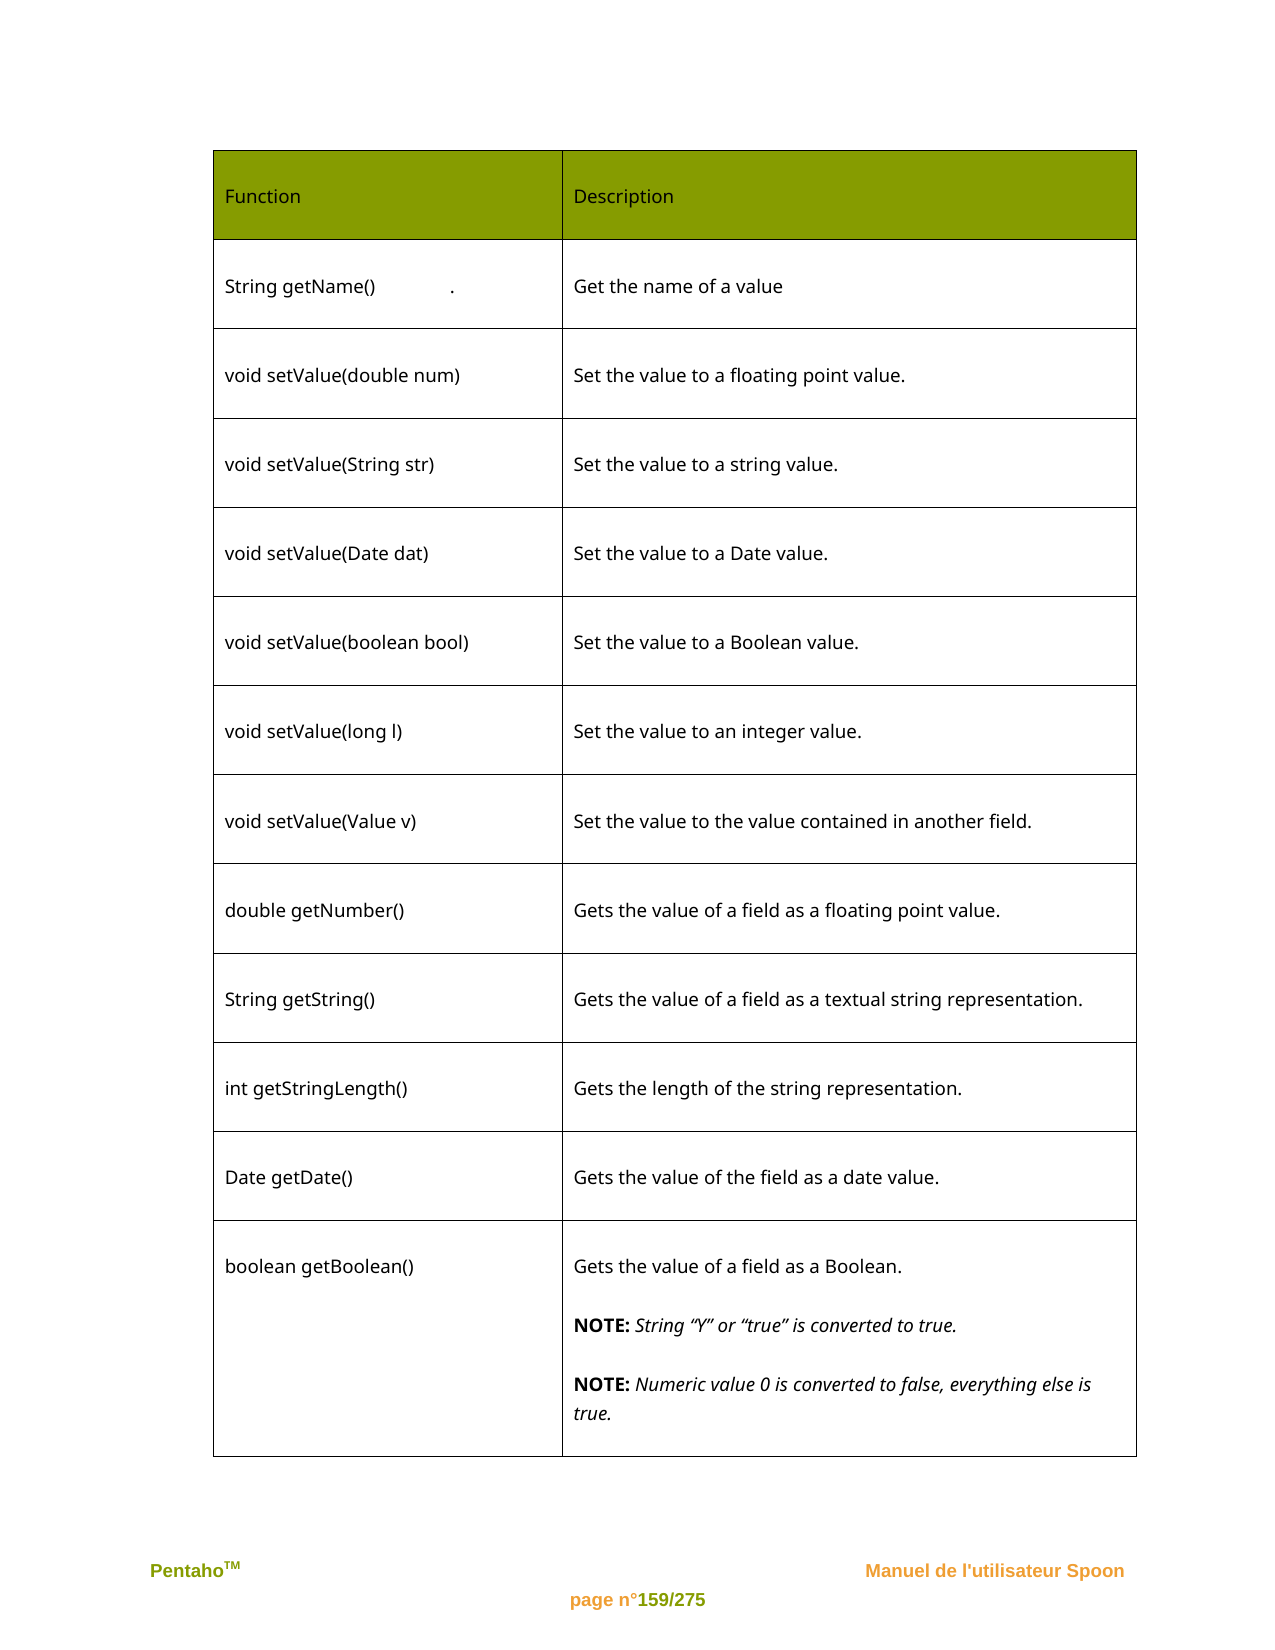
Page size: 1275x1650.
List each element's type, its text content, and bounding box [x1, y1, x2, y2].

table_header Function [214, 151, 562, 239]
table_cell void setValue(Value v) [214, 775, 562, 863]
table_cell boolean getBoolean() [214, 1221, 562, 1456]
table_cell Set the value to the value contained in another field. [563, 775, 1136, 863]
table_cell Set the value to an integer value. [563, 686, 1136, 774]
table_cell Set the value to a Date value. [563, 508, 1136, 596]
table_cell void setValue(boolean bool) [214, 597, 562, 685]
table_cell Gets the length of the string representation. [563, 1043, 1136, 1131]
table_cell Get the name of a value [563, 240, 1136, 328]
table_cell void setValue(long l) [214, 686, 562, 774]
table_cell Date getDate() [214, 1132, 562, 1220]
table_cell Gets the value of a field as a textual string representation. [563, 954, 1136, 1042]
table_cell int getStringLength() [214, 1043, 562, 1131]
table_cell Gets the value of a field as a Boolean. NOTE: String “Y” or “true” is converted to true. NOTE: Numeric value 0 is converted to false, everything else is true. [563, 1221, 1136, 1456]
table_header Description [563, 151, 1136, 239]
table_cell Gets the value of a field as a floating point value. [563, 864, 1136, 952]
table_cell void setValue(double num) [214, 329, 562, 417]
table_cell double getNumber() [214, 864, 562, 952]
table_cell String getString() [214, 954, 562, 1042]
table_cell void setValue(Date dat) [214, 508, 562, 596]
table_cell Set the value to a Boolean value. [563, 597, 1136, 685]
table_cell Gets the value of the field as a date value. [563, 1132, 1136, 1220]
table_cell void setValue(String str) [214, 419, 562, 507]
table_cell Set the value to a string value. [563, 419, 1136, 507]
table_cell Set the value to a floating point value. [563, 329, 1136, 417]
table_cell String getName() . [214, 240, 562, 328]
